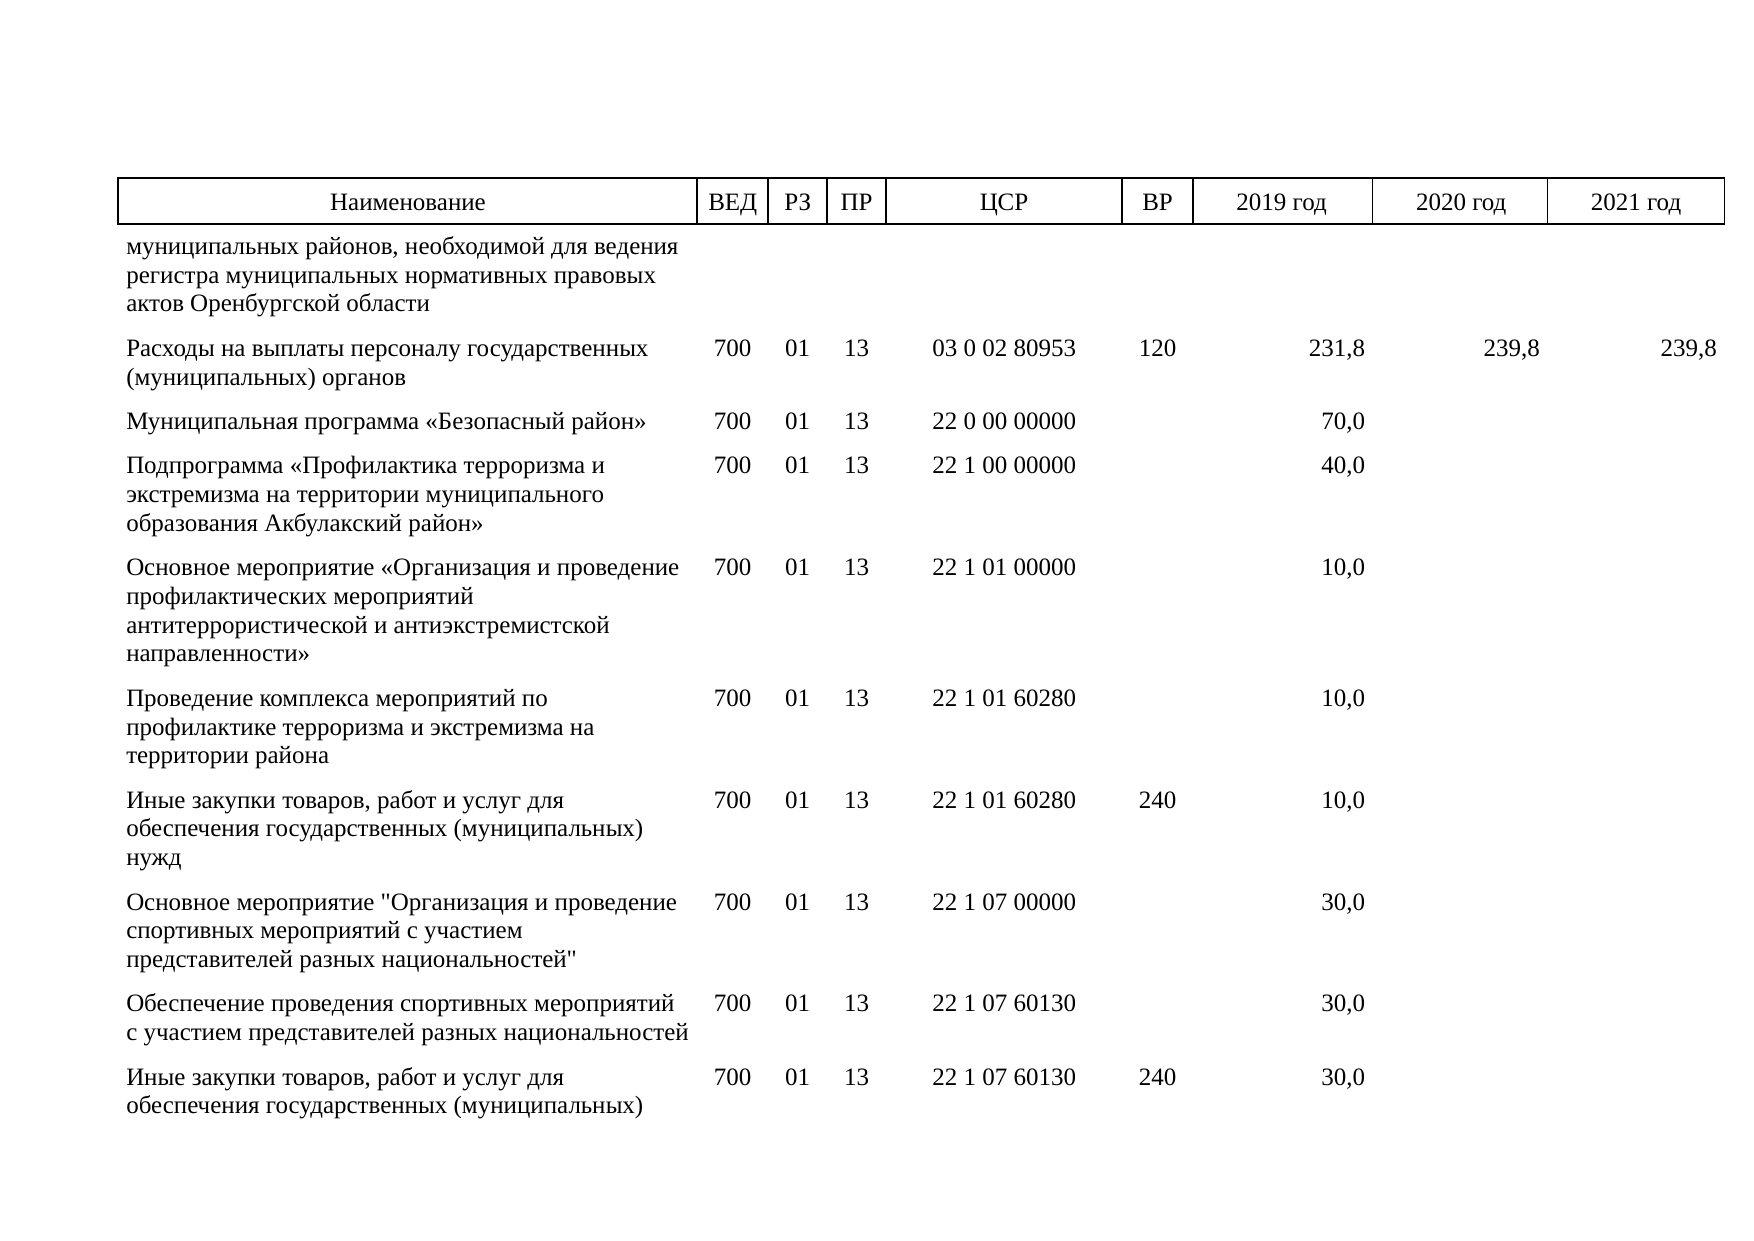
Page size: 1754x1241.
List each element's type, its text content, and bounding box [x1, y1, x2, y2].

table_cell 13 [827, 675, 886, 777]
table_cell 01 [768, 675, 827, 777]
table_cell [1122, 981, 1193, 1054]
table_cell 01 [768, 325, 827, 398]
table_cell 22 1 07 60130 [886, 981, 1122, 1054]
table_cell [1547, 225, 1724, 325]
table_cell 22 1 01 60280 [886, 777, 1122, 879]
table_cell [1547, 398, 1724, 443]
table_cell Иные закупки товаров, работ и услуг для обеспечения государственных (муниципальных) [118, 1054, 697, 1127]
table_cell 239,8 [1547, 325, 1724, 398]
table_cell [1547, 1054, 1724, 1127]
table_cell 70,0 [1193, 398, 1372, 443]
table_cell Подпрограмма «Профилактика терроризма и экстремизма на территории муниципального образования Акбулакский район» [118, 443, 697, 544]
table_cell 01 [768, 777, 827, 879]
table_cell 700 [697, 545, 768, 675]
table_cell муниципальных районов, необходимой для ведения регистра муниципальных нормативных правовых актов Оренбургской области [118, 225, 697, 325]
table_cell [1373, 398, 1547, 443]
table_header 2021 год [1555, 187, 1717, 215]
table_cell [1373, 225, 1547, 325]
table_cell [1547, 443, 1724, 544]
table_cell [1547, 777, 1724, 879]
table_cell [1373, 443, 1547, 544]
table_cell [1547, 675, 1724, 777]
table_cell 13 [827, 398, 886, 443]
table_cell 240 [1122, 777, 1193, 879]
table_cell 01 [768, 879, 827, 981]
table_cell 22 1 07 00000 [886, 879, 1122, 981]
table_cell [1122, 879, 1193, 981]
table_cell 13 [827, 1054, 886, 1127]
table_header [769, 179, 826, 223]
table_cell 231,8 [1193, 325, 1372, 398]
table_cell 40,0 [1193, 443, 1372, 544]
table_cell Муниципальная программа «Безопасный район» [118, 398, 697, 443]
table_cell 03 0 02 80953 [886, 325, 1122, 398]
table_header [119, 179, 696, 223]
table_cell [1373, 777, 1547, 879]
table_header [698, 179, 767, 223]
table_cell 13 [827, 777, 886, 879]
table_cell 01 [768, 443, 827, 544]
table_cell [1122, 398, 1193, 443]
table_cell 13 [827, 879, 886, 981]
table_cell 22 0 00 00000 [886, 398, 1122, 443]
table_header ПР [835, 187, 878, 215]
table_cell 700 [697, 325, 768, 398]
table_cell [1373, 675, 1547, 777]
table_cell [768, 225, 827, 325]
table_header Наименование [126, 187, 689, 215]
table_header [1373, 179, 1547, 223]
table_header [1548, 179, 1724, 223]
table_cell 30,0 [1193, 981, 1372, 1054]
table_cell 01 [768, 1054, 827, 1127]
table_cell 13 [827, 981, 886, 1054]
table_cell 01 [768, 545, 827, 675]
table_cell 240 [1122, 1054, 1193, 1127]
table_cell Обеспечение проведения спортивных мероприятий с участием представителей разных национальностей [118, 981, 697, 1054]
table_cell 10,0 [1193, 777, 1372, 879]
table_cell [1193, 225, 1372, 325]
table_cell [1122, 545, 1193, 675]
table_cell [827, 225, 886, 325]
table_cell Основное мероприятие "Организация и проведение спортивных мероприятий с участием представителей разных национальностей" [118, 879, 697, 981]
table_cell Основное мероприятие «Организация и проведение профилактических мероприятий антитеррористической и антиэкстремистской направленности» [118, 545, 697, 675]
table_cell 22 1 07 60130 [886, 1054, 1122, 1127]
table_cell Проведение комплекса мероприятий по профилактике терроризма и экстремизма на территории района [118, 675, 697, 777]
table_header ВР [1130, 187, 1185, 215]
table_cell [1373, 981, 1547, 1054]
table_cell 30,0 [1193, 879, 1372, 981]
table_header 2019 год [1201, 187, 1362, 215]
table_cell Иные закупки товаров, работ и услуг для обеспечения государственных (муниципальных) нужд [118, 777, 697, 879]
table_header [887, 179, 1121, 223]
table_header РЗ [776, 187, 819, 215]
table_cell [886, 225, 1122, 325]
table_cell 01 [768, 981, 827, 1054]
table_cell 700 [697, 1054, 768, 1127]
table_cell 30,0 [1193, 1054, 1372, 1127]
table_cell [1122, 443, 1193, 544]
table_cell 239,8 [1373, 325, 1547, 398]
table_cell Расходы на выплаты персоналу государственных (муниципальных) органов [118, 325, 697, 398]
table_cell 22 1 01 00000 [886, 545, 1122, 675]
table_cell [1373, 879, 1547, 981]
table_cell 22 1 01 60280 [886, 675, 1122, 777]
table_cell [1122, 225, 1193, 325]
table_cell 700 [697, 777, 768, 879]
table_cell 700 [697, 443, 768, 544]
table_header [1123, 179, 1192, 223]
table_header ВЕД [705, 187, 760, 215]
table_cell [697, 225, 768, 325]
table_cell 700 [697, 675, 768, 777]
table_cell 22 1 00 00000 [886, 443, 1122, 544]
table_header ЦСР [894, 187, 1114, 215]
table_cell [1547, 879, 1724, 981]
table_cell 13 [827, 545, 886, 675]
table_cell [1547, 545, 1724, 675]
table_header 2020 год [1380, 187, 1542, 215]
table_cell [1373, 545, 1547, 675]
table_cell 01 [768, 398, 827, 443]
table_header [828, 179, 885, 223]
table_cell 120 [1122, 325, 1193, 398]
table_cell 10,0 [1193, 545, 1372, 675]
table_cell 700 [697, 981, 768, 1054]
table_cell 13 [827, 443, 886, 544]
table_cell 700 [697, 398, 768, 443]
table_header [1194, 179, 1372, 223]
table_cell 700 [697, 879, 768, 981]
table_cell 13 [827, 325, 886, 398]
table_cell [1122, 675, 1193, 777]
table_cell [1373, 1054, 1547, 1127]
table_cell 10,0 [1193, 675, 1372, 777]
table_cell [1547, 981, 1724, 1054]
